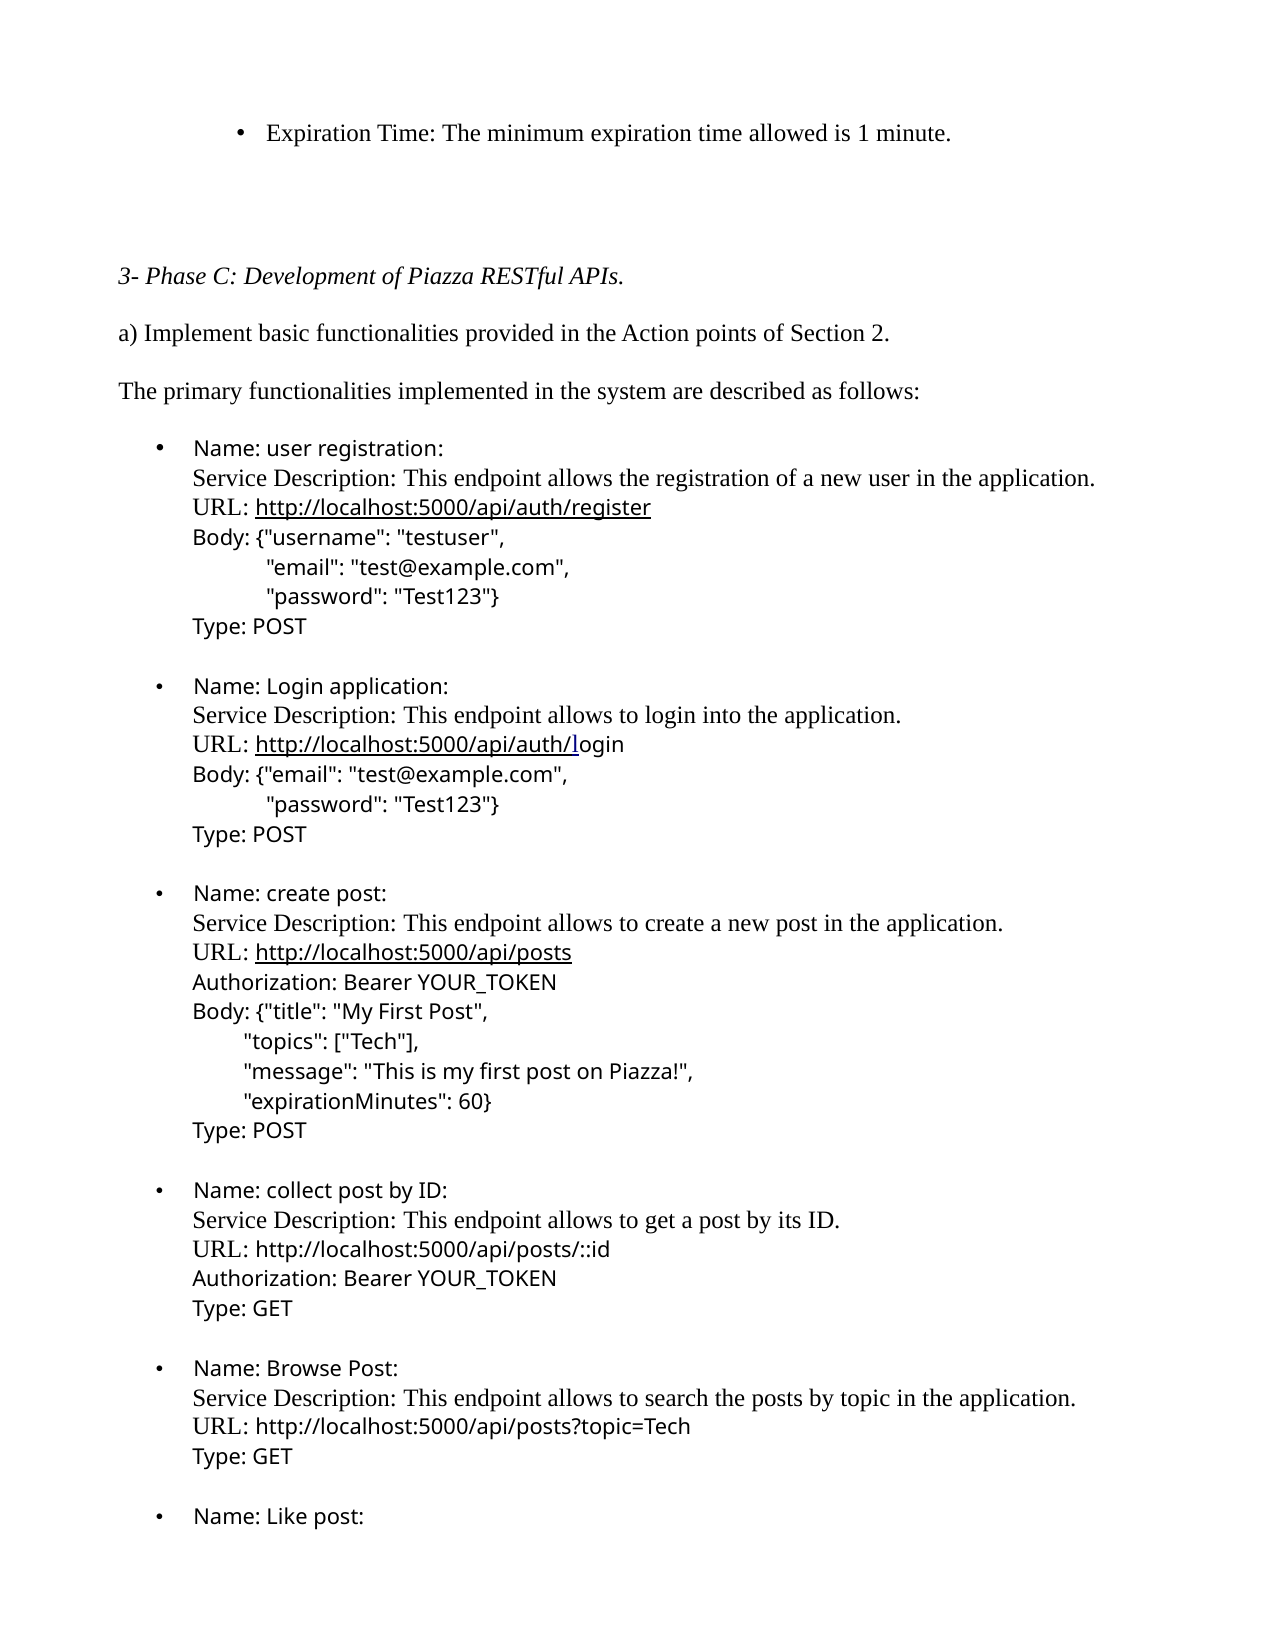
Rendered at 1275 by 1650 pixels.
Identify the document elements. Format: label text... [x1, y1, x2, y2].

text "expirationMinutes": 60} [118, 1086, 1157, 1116]
text "topics": ["Tech"], [118, 1026, 1157, 1056]
text Service Description: This endpoint allows to get a post by its ID. [118, 1205, 1157, 1234]
text Service Description: This endpoint allows to create a new post in the application. [118, 908, 1157, 937]
text Type: GET [118, 1293, 1157, 1323]
text Body: {"username": "testuser", [118, 522, 1157, 552]
text Type: GET [118, 1441, 1157, 1471]
text Authorization: Bearer YOUR_TOKEN [118, 967, 1157, 996]
list Name: create post: [156, 878, 1157, 908]
list Name: Browse Post: [156, 1353, 1157, 1383]
text Type: POST [118, 819, 1157, 848]
text URL: http://localhost:5000/api/posts [118, 937, 1157, 967]
text Authorization: Bearer YOUR_TOKEN [118, 1263, 1157, 1293]
text 3- Phase C: Development of Piazza RESTful APIs. [118, 261, 1157, 290]
text URL: http://localhost:5000/api/posts/::id [118, 1234, 1157, 1263]
text The primary functionalities implemented in the system are described as follows: [118, 376, 1157, 405]
text URL: http://localhost:5000/api/posts?topic=Tech [118, 1411, 1157, 1441]
list Name: user registration: [156, 433, 1157, 463]
text a) Implement basic functionalities provided in the Action points of Section 2. [118, 318, 1157, 347]
text "password": "Test123"} [118, 789, 1157, 819]
text "email": "test@example.com", [118, 552, 1157, 581]
text Body: {"email": "test@example.com", [118, 759, 1157, 789]
text Service Description: This endpoint allows to login into the application. [118, 701, 1157, 729]
text Type: POST [118, 1116, 1157, 1145]
list Expiration Time: The minimum expiration time allowed is 1 minute. [236, 118, 1157, 147]
text Service Description: This endpoint allows to search the posts by topic in the application. [118, 1383, 1157, 1411]
list Name: Login application: [156, 671, 1157, 701]
text Body: {"title": "My First Post", [118, 996, 1157, 1026]
text URL: http://localhost:5000/api/auth/login [118, 729, 1157, 759]
text "password": "Test123"} [118, 581, 1157, 611]
text URL: http://localhost:5000/api/auth/register [118, 492, 1157, 522]
text Service Description: This endpoint allows the registration of a new user in the application. [118, 463, 1157, 492]
text Type: POST [118, 611, 1157, 641]
list Name: collect post by ID: [156, 1175, 1157, 1205]
list Name: Like post: [156, 1501, 1157, 1531]
text "message": "This is my first post on Piazza!", [118, 1056, 1157, 1086]
